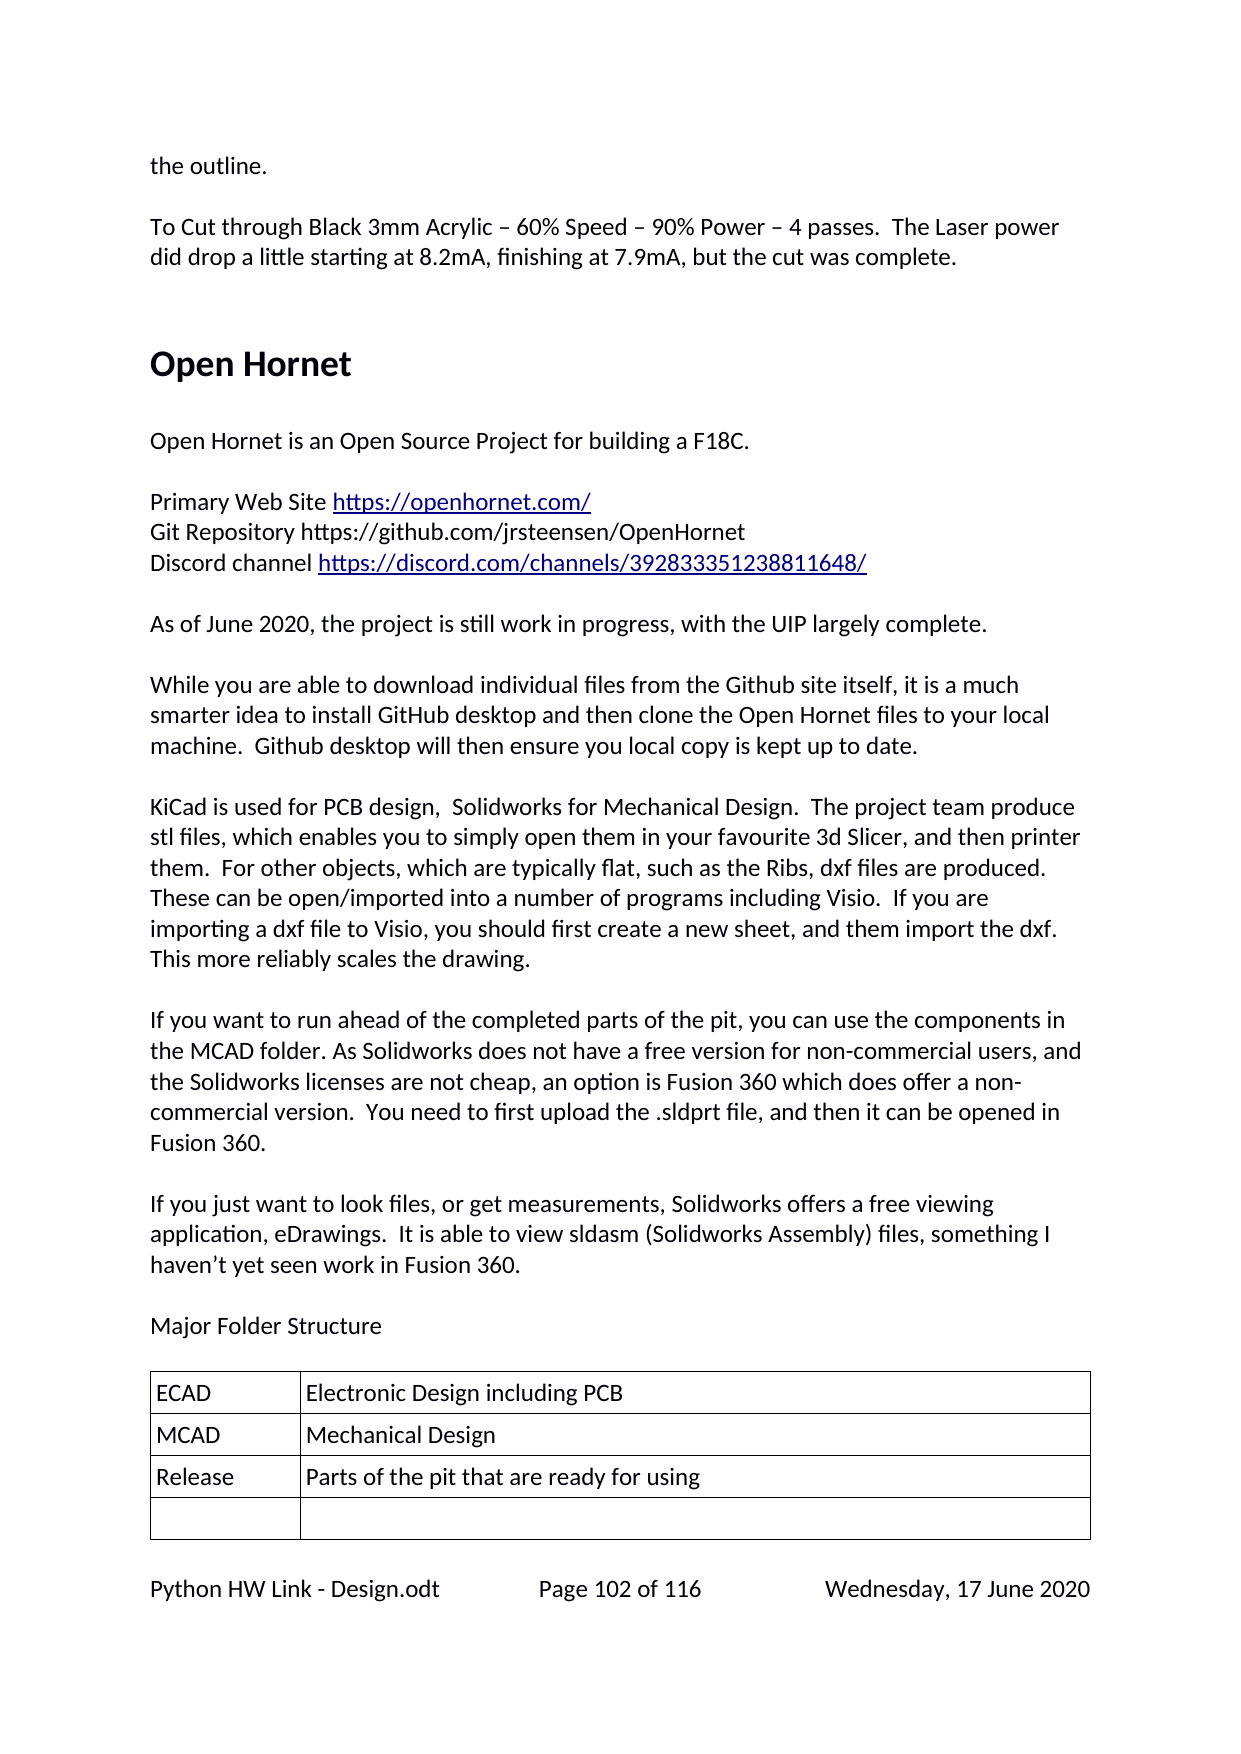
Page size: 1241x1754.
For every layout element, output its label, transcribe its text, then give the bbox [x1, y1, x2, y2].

subtitle Open Hornet [150, 340, 1090, 386]
text KiCad is used for PCB design, Solidworks for Mechanical Design. The project team produce stl files, which enables you to simply open them in your favourite 3d Slicer, and then printer them. For other objects, which are typically flat, such as the Ribs, dxf files are produced. These can be open/imported into a number of programs including Visio. If you are importing a dxf file to Visio, you should first create a new sheet, and them import the dxf. This more reliably scales the drawing. [150, 791, 1090, 974]
table_header ECAD [151, 1372, 300, 1413]
text While you are able to download individual files from the Github site itself, it is a much smarter idea to install GitHub desktop and then clone the Open Hornet files to your local machine. Github desktop will then ensure you local copy is kept up to date. [150, 669, 1090, 761]
text Primary Web Site https://openhornet.com/ [150, 486, 1090, 516]
table_header Electronic Design including PCB [301, 1372, 1090, 1413]
text As of June 2020, the project is still work in progress, with the UIP largely complete. [150, 608, 1090, 638]
table_cell Release [151, 1456, 300, 1497]
text If you just want to look files, or get measurements, Solidworks offers a free viewing application, eDrawings. It is able to view sldasm (Solidworks Assembly) files, something I haven’t yet seen work in Fusion 360. [150, 1188, 1090, 1279]
text Git Repository https://github.com/jrsteensen/OpenHornet [150, 516, 1090, 547]
table_cell [301, 1498, 1090, 1539]
text Major Folder Structure [150, 1310, 1090, 1340]
table_cell Parts of the pit that are ready for using [301, 1456, 1090, 1497]
text Discord channel https://discord.com/channels/392833351238811648/ [150, 547, 1090, 577]
text Open Hornet is an Open Source Project for building a F18C. [150, 425, 1090, 455]
text To Cut through Black 3mm Acrylic – 60% Speed – 90% Power – 4 passes. The Laser power did drop a little starting at 8.2mA, finishing at 7.9mA, but the cut was complete. [150, 211, 1090, 272]
table_cell Mechanical Design [301, 1414, 1090, 1455]
text the outline. [150, 150, 1090, 181]
table_cell [151, 1498, 300, 1539]
text If you want to run ahead of the completed parts of the pit, you can use the components in the MCAD folder. As Solidworks does not have a free version for non-commercial users, and the Solidworks licenses are not cheap, an option is Fusion 360 which does offer a non-commercial version. You need to first upload the .sldprt file, and then it can be opened in Fusion 360. [150, 1005, 1090, 1157]
table_cell MCAD [151, 1414, 300, 1455]
